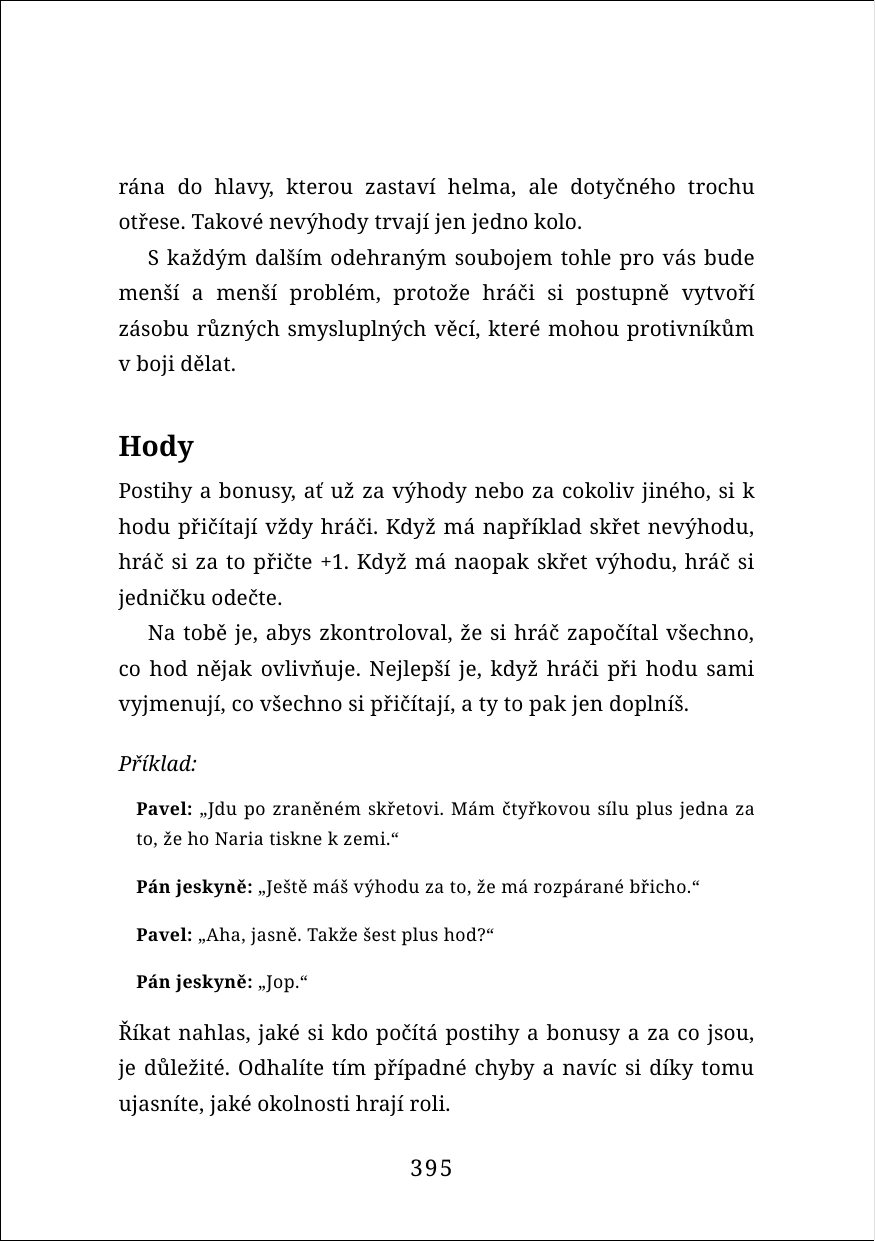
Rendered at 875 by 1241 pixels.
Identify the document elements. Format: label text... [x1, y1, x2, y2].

text Říkat nahlas, jaké si kdo počítá postihy a bonusy a za co jsou, je důležité. Odhalíte tím případné chyby a navíc si díky tomu ujasníte, jaké okolnosti hrají roli. [118, 1018, 756, 1117]
subtitle Hody [118, 426, 756, 464]
text Pán jeskyně: „Jop.“ [136, 970, 756, 994]
text Postihy a bonusy, ať už za výhody nebo za cokoliv jiného, si k hodu přičítají vždy hráči. Když má například skřet nevýhodu, hráč si za to přičte +1. Když má naopak skřet výhodu, hráč si jedničku odečte. Na tobě je, abys zkontroloval, že si hráč započítal všechno, co hod nějak ovlivňuje. Nejlepší je, když hráči při hodu sami vyjmenují, co všechno si přičítají, a ty to pak jen doplníš. [118, 476, 756, 718]
text Pavel: „Jdu po zraněném skřetovi. Mám čtyřkovou sílu plus jedna za to, že ho Naria tiskne k zemi.“ [136, 796, 756, 850]
text rána do hlavy, kterou zastaví helma, ale dotyčného trochu otřese. Takové nevýhody trvají jen jedno kolo. S každým dalším odehraným soubojem tohle pro vás bude menší a menší problém, protože hráči si postupně vytvoří zásobu různých smysluplných věcí, které mohou protivníkům v boji dělat. [118, 172, 756, 378]
text Pán jeskyně: „Ještě máš výhodu za to, že má rozpárané břicho.“ [136, 874, 756, 898]
text Pavel: „Aha, jasně. Takže šest plus hod?“ [136, 922, 756, 946]
text Příklad: [118, 749, 756, 777]
